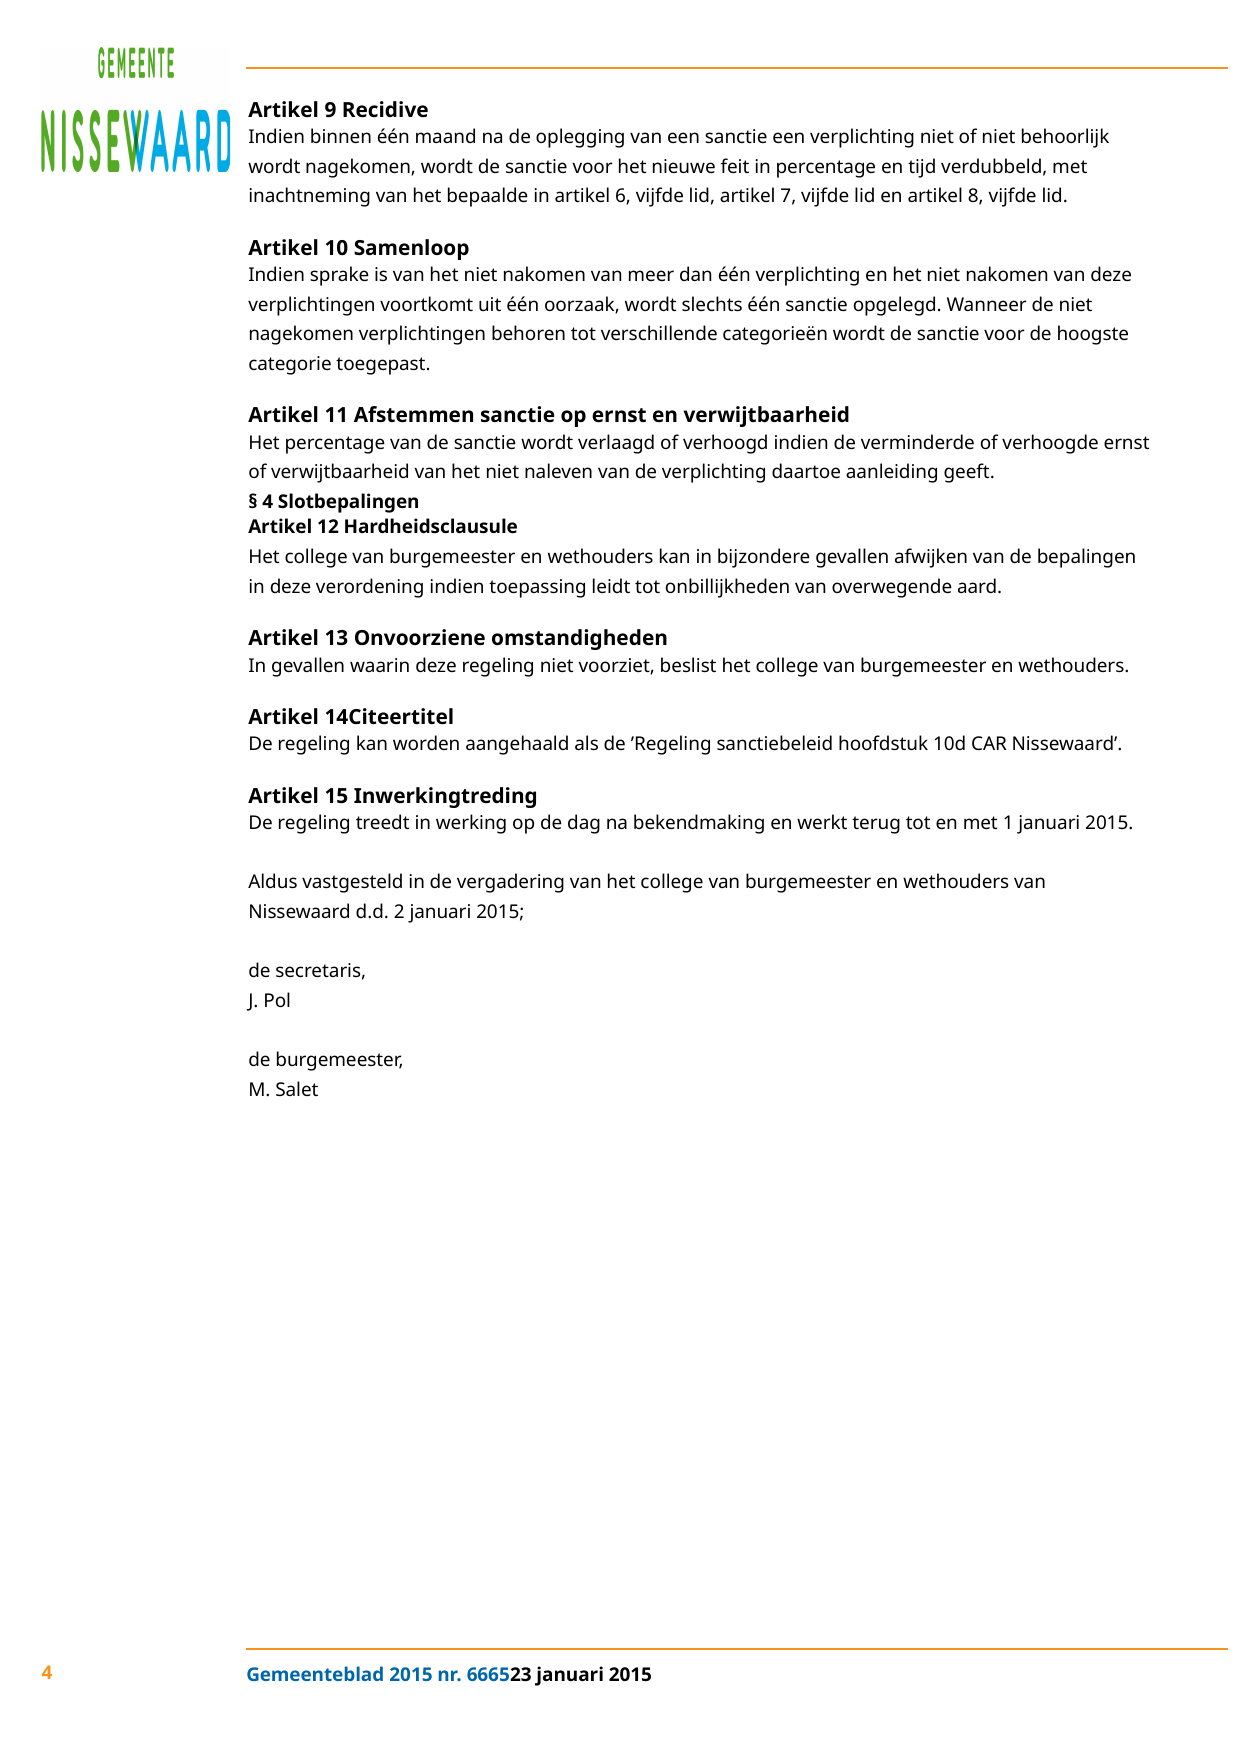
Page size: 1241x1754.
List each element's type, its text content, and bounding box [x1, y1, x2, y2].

text Artikel 13 Onvoorziene omstandigheden [248, 623, 1152, 652]
text de burgemeester, [248, 1046, 1152, 1072]
picture [176, 157, 187, 172]
text Indien sprake is van het niet nakomen van meer dan één verplichting en het niet nakomen van deze verplichtingen voortkomt uit één oorzaak, wordt slechts één sanctie opgelegd. Wanneer de niet nagekomen verplichtingen behoren tot verschillende categorieën wordt de sanctie voor de hoogste categorie toegepast. [248, 261, 1152, 376]
text Artikel 11 Afstemmen sanctie op ernst en verwijtbaarheid [248, 400, 1152, 429]
picture [222, 122, 227, 160]
picture [154, 157, 165, 172]
text Artikel 15 Inwerkingtreding [248, 781, 1152, 809]
text Het percentage van de sanctie wordt verlaagd of verhoogd indien de verminderde of verhoogde ernst of verwijtbaarheid van het niet naleven van de verplichting daartoe aanleiding geeft. [248, 429, 1152, 484]
picture [201, 122, 206, 138]
text Artikel 9 Recidive [248, 95, 1152, 123]
text De regeling treedt in werking op de dag na bekendmaking en werkt terug tot en met 1 januari 2015. [248, 809, 1152, 835]
text In gevallen waarin deze regeling niet voorziet, beslist het college van burgemeester en wethouders. [248, 652, 1152, 677]
text de secretaris, [248, 957, 1152, 983]
picture [200, 151, 206, 172]
text Artikel 14Citeertitel [248, 702, 1152, 731]
text Artikel 12 Hardheidsclausule [248, 514, 1152, 539]
text De regeling kan worden aangehaald als de ’Regeling sanctiebeleid hoofdstuk 10d CAR Nissewaard’. [248, 731, 1152, 756]
text M. Salet [248, 1076, 1152, 1101]
text Het college van burgemeester en wethouders kan in bijzondere gevallen afwijken van de bepalingen in deze verordening indien toepassing leidt tot onbillijkheden van overwegende aard. [248, 543, 1152, 599]
text § 4 Slotbepalingen [248, 488, 1152, 514]
text J. Pol [248, 987, 1152, 1013]
text Aldus vastgesteld in de vergadering van het college van burgemeester en wethouders van Nissewaard d.d. 2 januari 2015; [248, 869, 1152, 924]
text Artikel 10 Samenloop [248, 233, 1152, 261]
picture [41, 47, 231, 172]
text Indien binnen één maand na de oplegging van een sanctie een verplichting niet of niet behoorlijk wordt nagekomen, wordt de sanctie voor het nieuwe feit in percentage en tijd verdubbeld, met inachtneming van het bepaalde in artikel 6, vijfde lid, artikel 7, vijfde lid en artikel 8, vijfde lid. [248, 123, 1152, 208]
